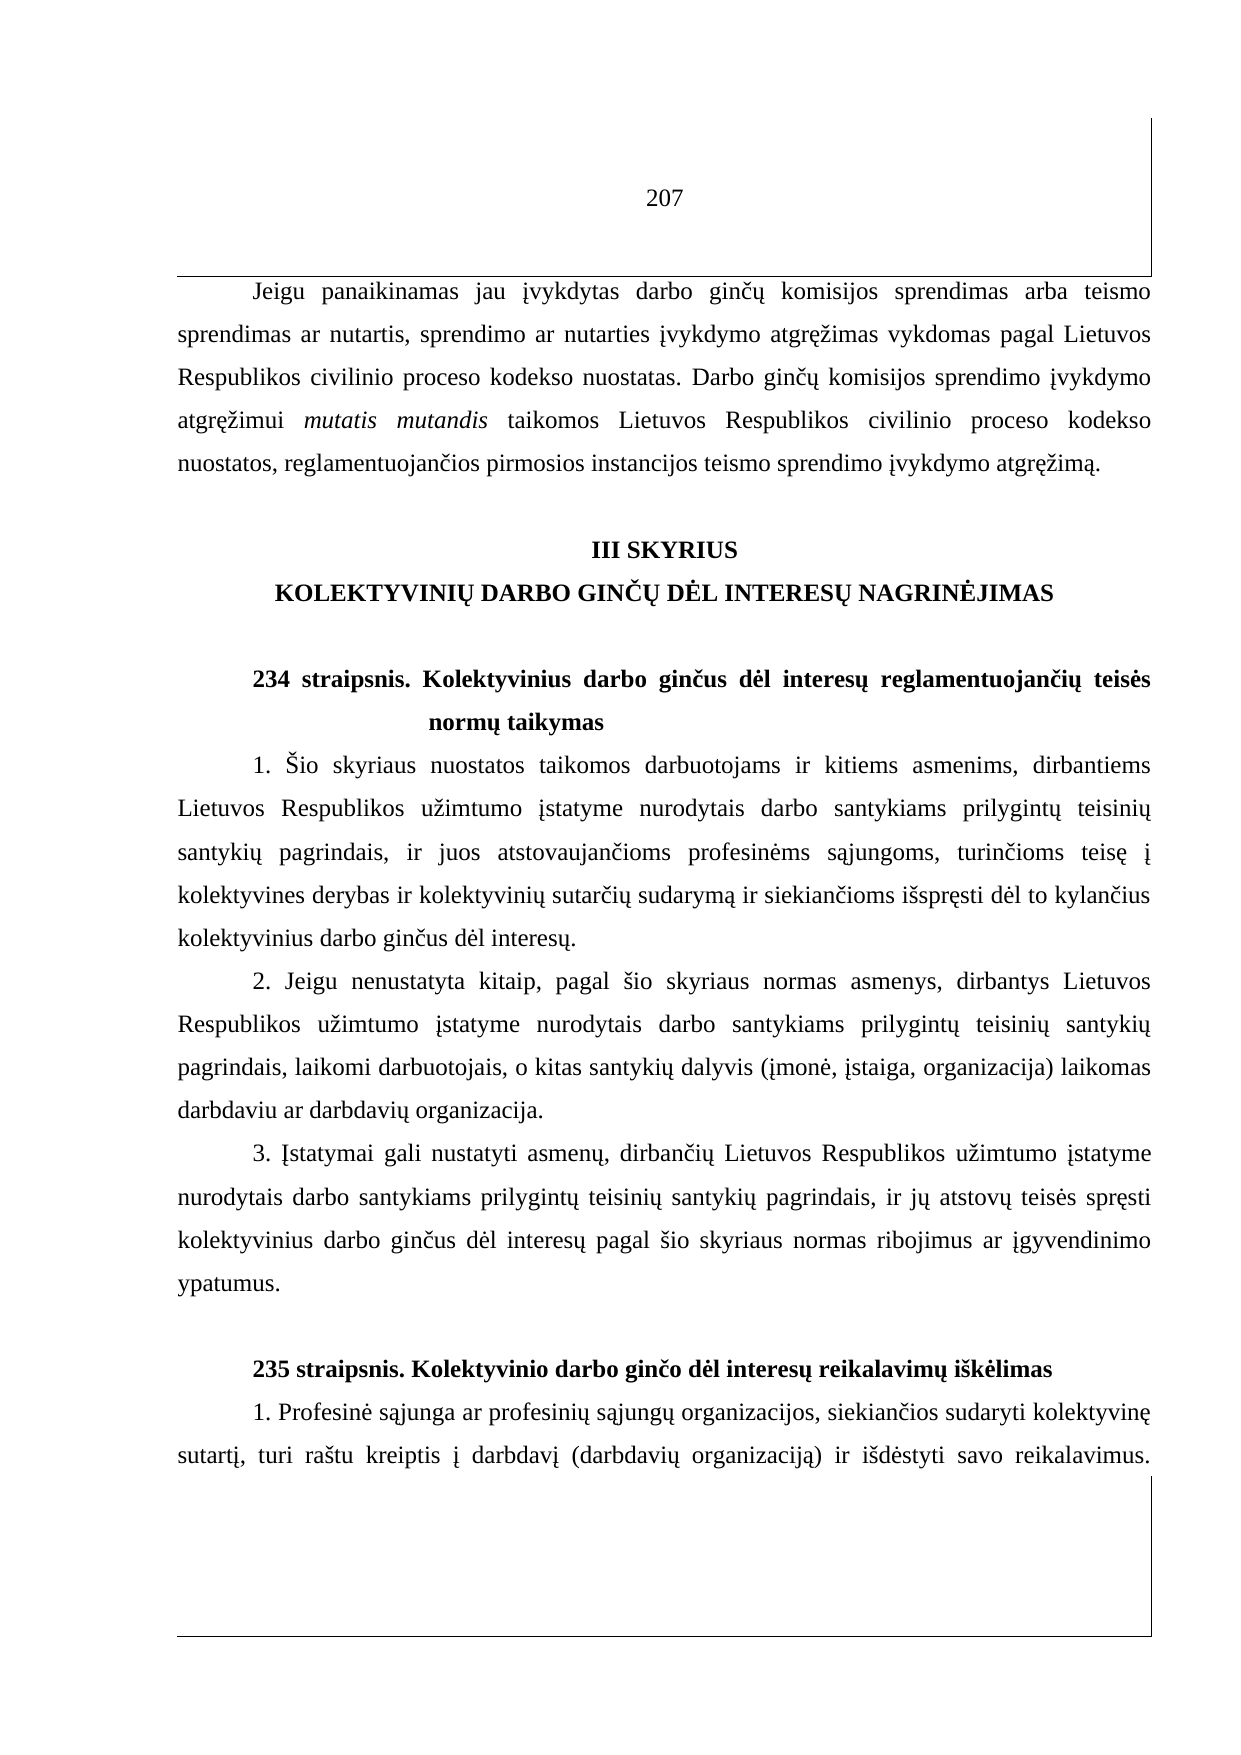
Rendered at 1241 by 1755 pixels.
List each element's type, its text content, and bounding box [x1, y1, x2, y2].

text 3. Įstatymai gali nustatyti asmenų, dirbančių Lietuvos Respublikos užimtumo įstatyme nurodytais darbo santykiams prilygintų teisinių santykių pagrindais, ir jų atstovų teisės spręsti kolektyvinius darbo ginčus dėl interesų pagal šio skyriaus normas ribojimus ar įgyvendinimo ypatumus. [177, 1138, 1152, 1297]
text 2. Jeigu nenustatyta kitaip, pagal šio skyriaus normas asmenys, dirbantys Lietuvos Respublikos užimtumo įstatyme nurodytais darbo santykiams prilygintų teisinių santykių pagrindais, laikomi darbuotojais, o kitas santykių dalyvis (įmonė, įstaiga, organizacija) laikomas darbdaviu ar darbdavių organizacija. [177, 966, 1152, 1124]
text III SKYRIUS [177, 535, 1152, 563]
text 1. Šio skyriaus nuostatos taikomos darbuotojams ir kitiems asmenims, dirbantiems Lietuvos Respublikos užimtumo įstatyme nurodytais darbo santykiams prilygintų teisinių santykių pagrindais, ir juos atstovaujančioms profesinėms sąjungoms, turinčioms teisę į kolektyvines derybas ir kolektyvinių sutarčių sudarymą ir siekiančioms išspręsti dėl to kylančius kolektyvinius darbo ginčus dėl interesų. [177, 750, 1152, 952]
text KOLEKTYVINIŲ DARBO GINČŲ DĖL INTERESŲ NAGRINĖJIMAS [177, 578, 1152, 607]
text 1. Profesinė sąjunga ar profesinių sąjungų organizacijos, siekiančios sudaryti kolektyvinę sutartį, turi raštu kreiptis į darbdavį (darbdavių organizaciją) ir išdėstyti savo reikalavimus. [177, 1397, 1152, 1469]
subtitle 234 straipsnis. Kolektyvinius darbo ginčus dėl interesų reglamentuojančių teisės normų taikymas [252, 664, 1152, 736]
text Jeigu panaikinamas jau įvykdytas darbo ginčų komisijos sprendimas arba teismo sprendimas ar nutartis, sprendimo ar nutarties įvykdymo atgręžimas vykdomas pagal Lietuvos Respublikos civilinio proceso kodekso nuostatas. Darbo ginčų komisijos sprendimo įvykdymo atgręžimui mutatis mutandis taikomos Lietuvos Respublikos civilinio proceso kodekso nuostatos, reglamentuojančios pirmosios instancijos teismo sprendimo įvykdymo atgręžimą. [177, 276, 1152, 477]
subtitle 235 straipsnis. Kolektyvinio darbo ginčo dėl interesų reikalavimų iškėlimas [177, 1354, 1152, 1383]
